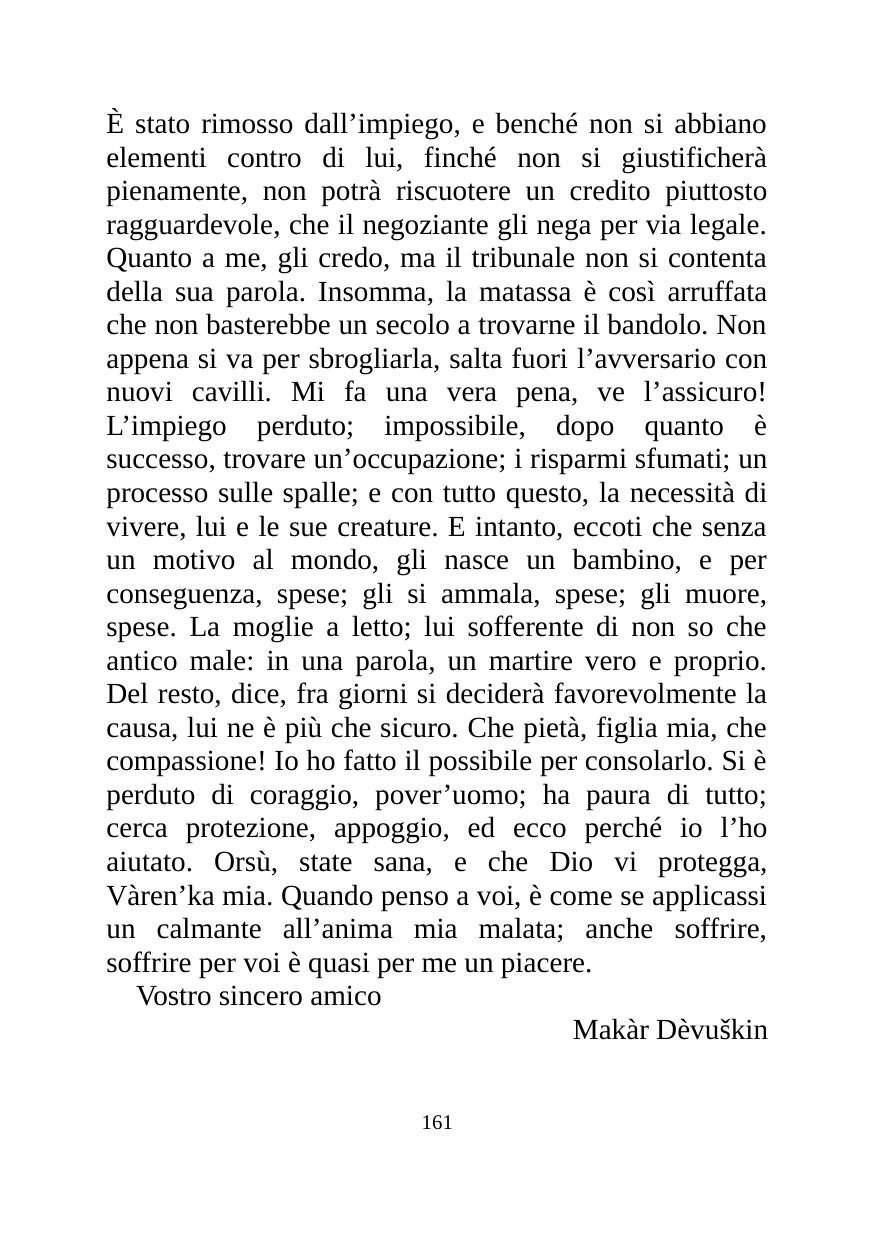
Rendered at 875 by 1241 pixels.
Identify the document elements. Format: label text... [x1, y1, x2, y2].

text Makàr Dèvuškin [106, 1012, 768, 1045]
text È stato rimosso dall’impiego, e benché non si abbiano elementi contro di lui, finché non si giustificherà pienamente, non potrà riscuotere un credito piuttosto ragguardevole, che il negoziante gli nega per via legale. Quanto a me, gli credo, ma il tribunale non si contenta della sua parola. Insomma, la matassa è così arruffata che non basterebbe un secolo a trovarne il bandolo. Non appena si va per sbrogliarla, salta fuori l’avversario con nuovi cavilli. Mi fa una vera pena, ve l’assicuro! L’impiego perduto; impossibile, dopo quanto è successo, trovare un’occupazione; i risparmi sfumati; un processo sulle spalle; e con tutto questo, la necessità di vivere, lui e le sue creature. E intanto, eccoti che senza un motivo al mondo, gli nasce un bambino, e per conseguenza, spese; gli si ammala, spese; gli muore, spese. La moglie a letto; lui sofferente di non so che antico male: in una parola, un martire vero e proprio. Del resto, dice, fra giorni si deciderà favorevolmente la causa, lui ne è più che sicuro. Che pietà, figlia mia, che compassione! Io ho fatto il possibile per consolarlo. Si è perduto di coraggio, pover’uomo; ha paura di tutto; cerca protezione, appoggio, ed ecco perché io l’ho aiutato. Orsù, state sana, e che Dio vi protegga, Vàren’ka mia. Quando penso a voi, è come se applicassi un calmante all’anima mia malata; anche soffrire, soffrire per voi è quasi per me un piacere. [106, 106, 768, 978]
text Vostro sincero amico [106, 978, 768, 1012]
